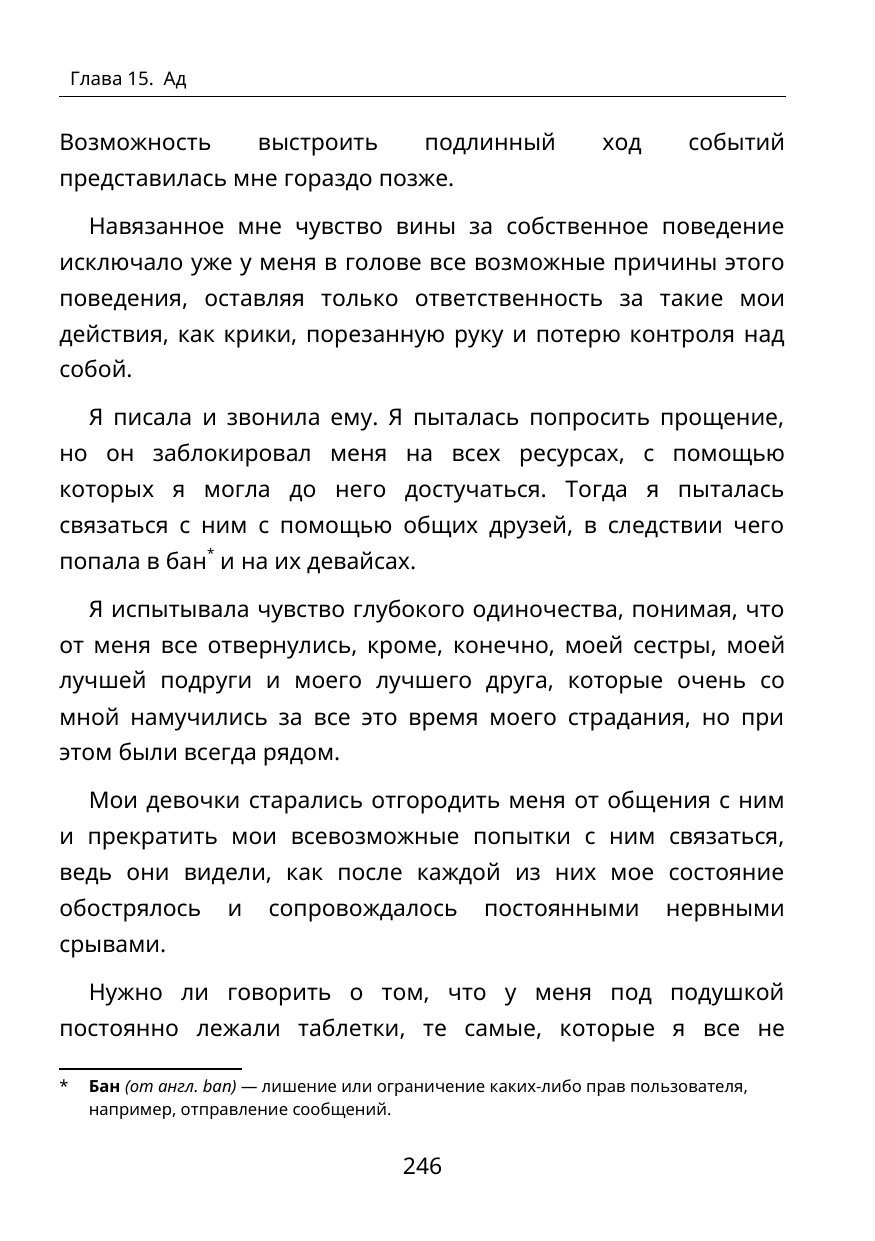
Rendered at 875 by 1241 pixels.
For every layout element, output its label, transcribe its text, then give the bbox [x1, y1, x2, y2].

text Бан (от англ. ban) — лишение или ограничение каких-либо прав пользователя, например, отправление сообщений. [59, 1075, 786, 1120]
text Возможность выстроить подлинный ход событий представилась мне гораздо позже. [59, 126, 786, 193]
text Нужно ли говорить о том, что у меня под подушкой постоянно лежали таблетки, те самые, которые я все не [59, 976, 786, 1043]
text Навязанное мне чувство вины за собственное поведение исключало уже у меня в голове все возможные причины этого поведения, оставляя только ответственность за такие мои действия, как крики, порезанную руку и потерю контроля над собой. [59, 210, 786, 385]
text Мои девочки старались отгородить меня от общения с ним и прекратить мои всевозможные попытки с ним связаться, ведь они видели, как после каждой из них мое состояние обострялось и сопровождалось постоянными нервными срывами. [59, 784, 786, 959]
text Я писала и звонила ему. Я пыталась попросить прощение, но он заблокировал меня на всех ресурсах, с помощью которых я могла до него достучаться. Тогда я пыталась связаться с ним с помощью общих друзей, в следствии чего попала в бан и на их девайсах. [59, 401, 786, 576]
text Я испытывала чувство глубокого одиночества, понимая, что от меня все отвернулись, кроме, конечно, моей сестры, моей лучшей подруги и моего лучшего друга, которые очень со мной намучились за все это время моего страдания, но при этом были всегда рядом. [59, 593, 786, 768]
